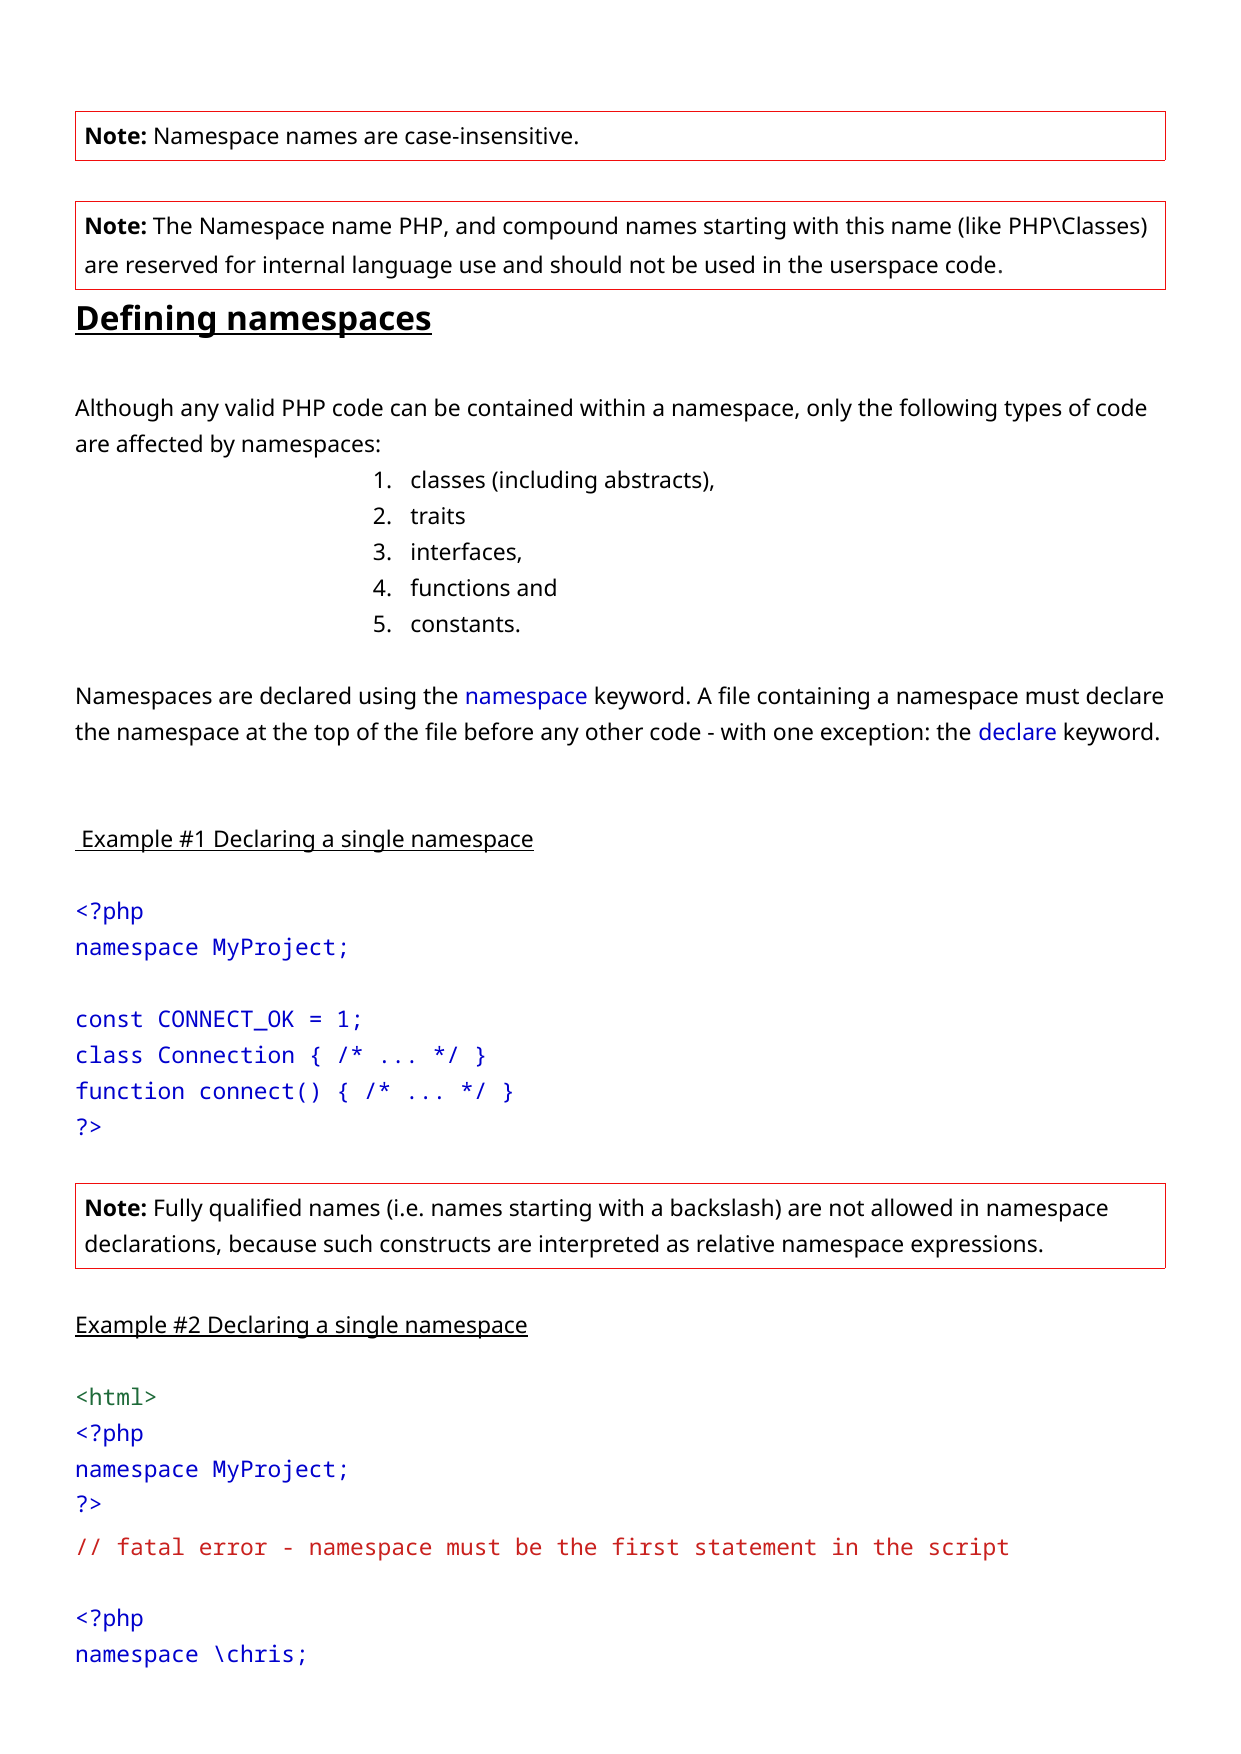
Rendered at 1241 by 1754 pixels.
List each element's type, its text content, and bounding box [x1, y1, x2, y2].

subtitle Defining namespaces [75, 294, 1165, 340]
text <?php [75, 1602, 1165, 1633]
text Example #2 Declaring a single namespace [75, 1309, 1165, 1340]
text Namespaces are declared using the namespace keyword. A file containing a namespace must declare the namespace at the top of the file before any other code - with one exception: the declare keyword. [75, 680, 1165, 747]
text <html> <?php namespace MyProject; ?> [75, 1381, 1165, 1520]
list interfaces, [373, 536, 1165, 567]
list classes (including abstracts), [373, 464, 1165, 495]
text <?php namespace MyProject; const CONNECT_OK = 1; class Connection { /* ... */ } function connect() { /* ... */ } ?> [75, 895, 1165, 1142]
text Although any valid PHP code can be contained within a namespace, only the following types of code are affected by namespaces: [75, 392, 1165, 459]
text // fatal error - namespace must be the first statement in the script [75, 1530, 1165, 1562]
text Note: Namespace names are case-insensitive. [76, 112, 1165, 160]
text Note: The Namespace name PHP, and compound names starting with this name (like PHP\Classes) are reserved for internal language use and should not be used in the userspace code. [76, 202, 1165, 289]
list traits [373, 500, 1165, 531]
list constants. [373, 608, 1165, 639]
list functions and [373, 572, 1165, 603]
text Example #1 Declaring a single namespace [75, 823, 1165, 855]
text Note: Fully qualified names (i.e. names starting with a backslash) are not allowed in namespace declarations, because such constructs are interpreted as relative namespace expressions. [76, 1184, 1165, 1268]
text namespace \chris; [75, 1638, 1165, 1669]
